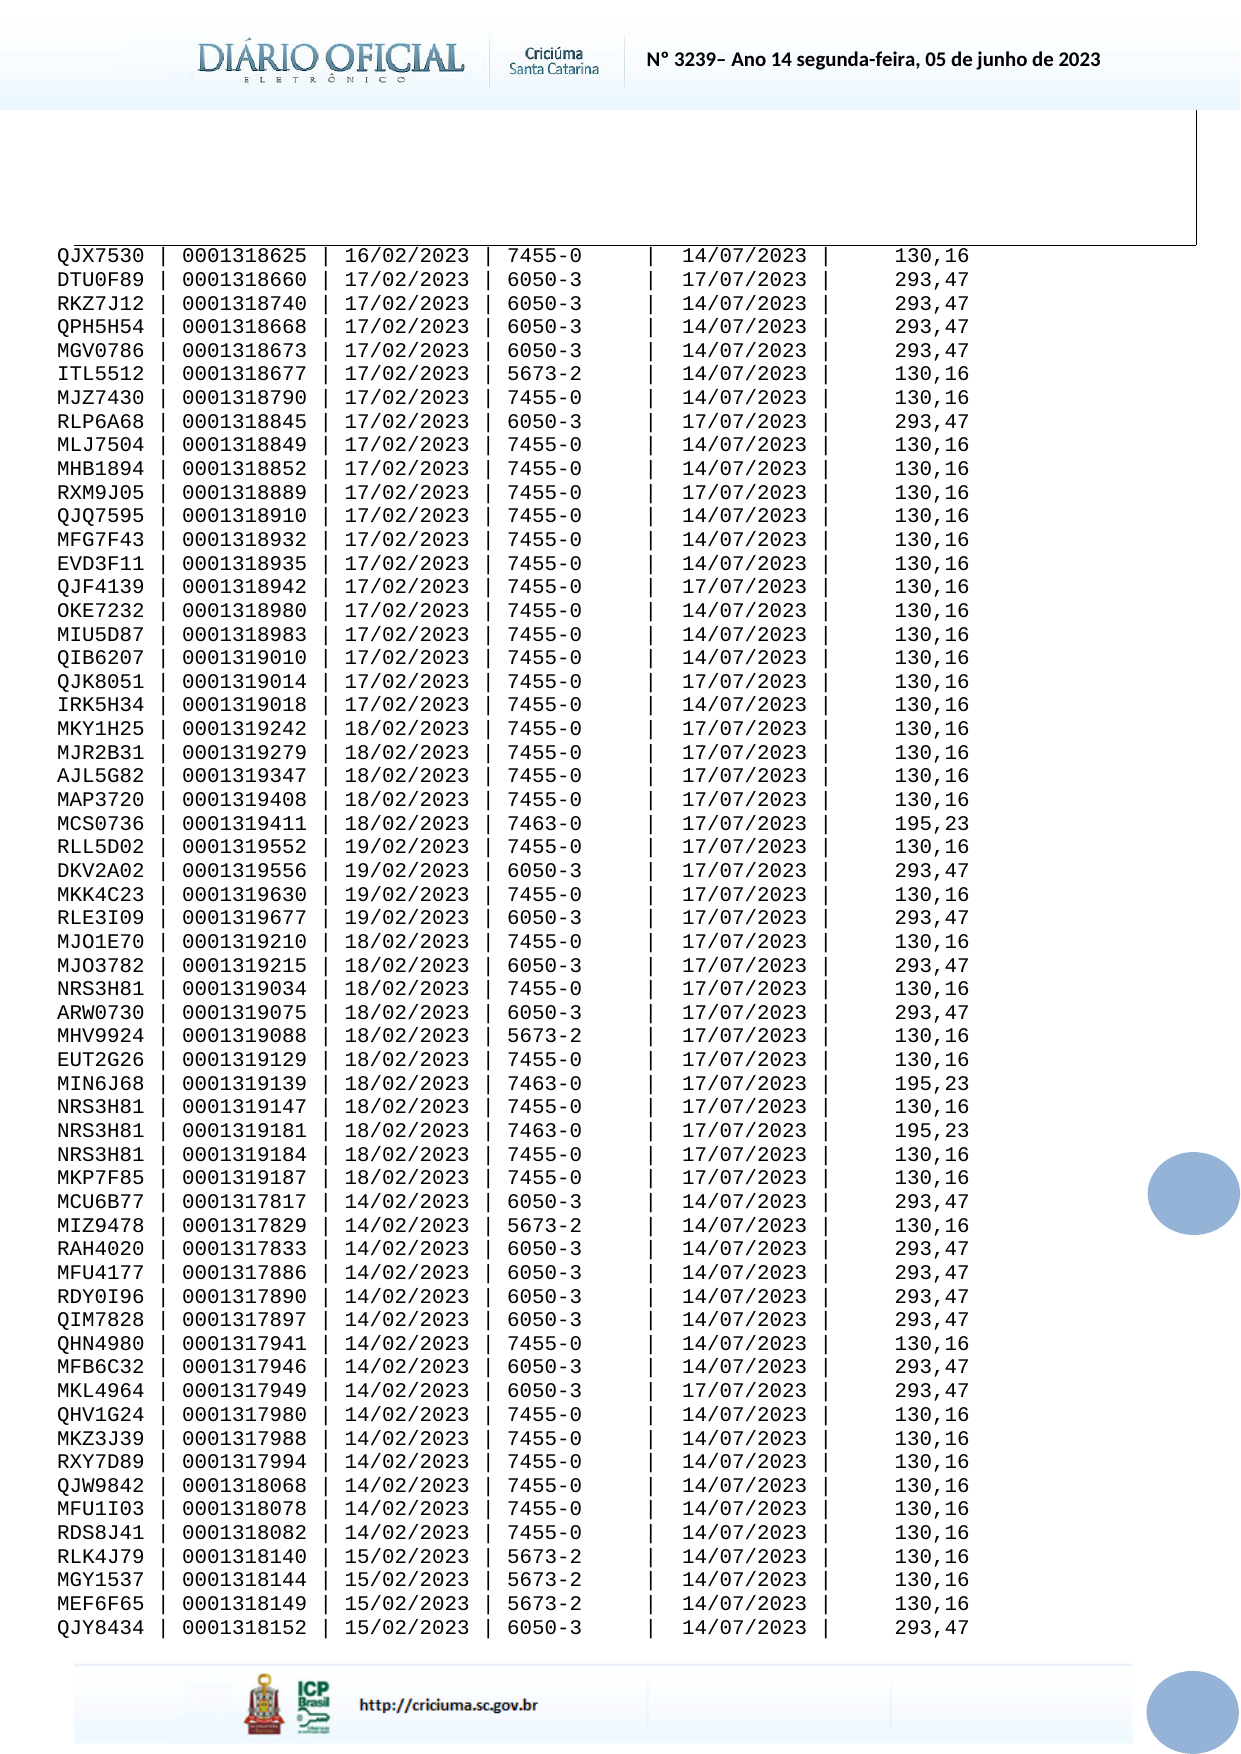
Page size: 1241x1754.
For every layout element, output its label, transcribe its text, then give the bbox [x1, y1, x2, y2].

text MIN6J68 | 0001319139 | 18/02/2023 | 7463-0 | 17/07/2023 | 195,23 [44, 1073, 1196, 1096]
text NRS3H81 | 0001319184 | 18/02/2023 | 7455-0 | 17/07/2023 | 130,16 [44, 1144, 1196, 1167]
text RLK4J79 | 0001318140 | 15/02/2023 | 5673-2 | 14/07/2023 | 130,16 [44, 1546, 1196, 1569]
text MHV9924 | 0001319088 | 18/02/2023 | 5673-2 | 17/07/2023 | 130,16 [44, 1026, 1196, 1049]
text NRS3H81 | 0001319034 | 18/02/2023 | 7455-0 | 17/07/2023 | 130,16 [44, 978, 1196, 1002]
text MJZ7430 | 0001318790 | 17/02/2023 | 7455-0 | 14/07/2023 | 130,16 [44, 387, 1196, 411]
text AJL5G82 | 0001319347 | 18/02/2023 | 7455-0 | 17/07/2023 | 130,16 [44, 765, 1196, 789]
text MFU1I03 | 0001318078 | 14/02/2023 | 7455-0 | 14/07/2023 | 130,16 [44, 1498, 1196, 1522]
text MKY1H25 | 0001319242 | 18/02/2023 | 7455-0 | 17/07/2023 | 130,16 [44, 718, 1196, 742]
text RAH4020 | 0001317833 | 14/02/2023 | 6050-3 | 14/07/2023 | 293,47 [44, 1238, 1196, 1262]
text MGV0786 | 0001318673 | 17/02/2023 | 6050-3 | 14/07/2023 | 293,47 [44, 340, 1196, 363]
text NRS3H81 | 0001319147 | 18/02/2023 | 7455-0 | 17/07/2023 | 130,16 [44, 1096, 1196, 1120]
text RLP6A68 | 0001318845 | 17/02/2023 | 6050-3 | 17/07/2023 | 293,47 [44, 411, 1196, 434]
text QIM7828 | 0001317897 | 14/02/2023 | 6050-3 | 14/07/2023 | 293,47 [44, 1309, 1196, 1333]
text QJF4139 | 0001318942 | 17/02/2023 | 7455-0 | 17/07/2023 | 130,16 [44, 576, 1196, 600]
text QJY8434 | 0001318152 | 15/02/2023 | 6050-3 | 14/07/2023 | 293,47 [44, 1617, 1196, 1640]
text QJW9842 | 0001318068 | 14/02/2023 | 7455-0 | 14/07/2023 | 130,16 [44, 1475, 1196, 1498]
text QHV1G24 | 0001317980 | 14/02/2023 | 7455-0 | 14/07/2023 | 130,16 [44, 1404, 1196, 1427]
text MJR2B31 | 0001319279 | 18/02/2023 | 7455-0 | 17/07/2023 | 130,16 [44, 742, 1196, 765]
text MJO3782 | 0001319215 | 18/02/2023 | 6050-3 | 17/07/2023 | 293,47 [44, 954, 1196, 978]
text MFB6C32 | 0001317946 | 14/02/2023 | 6050-3 | 14/07/2023 | 293,47 [44, 1357, 1196, 1380]
text MEF6F65 | 0001318149 | 15/02/2023 | 5673-2 | 14/07/2023 | 130,16 [44, 1593, 1196, 1617]
text QPH5H54 | 0001318668 | 17/02/2023 | 6050-3 | 14/07/2023 | 293,47 [44, 316, 1196, 340]
text MKK4C23 | 0001319630 | 19/02/2023 | 7455-0 | 17/07/2023 | 130,16 [44, 884, 1196, 907]
text QHN4980 | 0001317941 | 14/02/2023 | 7455-0 | 14/07/2023 | 130,16 [44, 1333, 1196, 1357]
text EVD3F11 | 0001318935 | 17/02/2023 | 7455-0 | 14/07/2023 | 130,16 [44, 553, 1196, 576]
text ARW0730 | 0001319075 | 18/02/2023 | 6050-3 | 17/07/2023 | 293,47 [44, 1002, 1196, 1026]
text DTU0F89 | 0001318660 | 17/02/2023 | 6050-3 | 17/07/2023 | 293,47 [44, 269, 1196, 292]
text MGY1537 | 0001318144 | 15/02/2023 | 5673-2 | 14/07/2023 | 130,16 [44, 1569, 1196, 1593]
text QJK8051 | 0001319014 | 17/02/2023 | 7455-0 | 17/07/2023 | 130,16 [44, 671, 1196, 694]
text MCS0736 | 0001319411 | 18/02/2023 | 7463-0 | 17/07/2023 | 195,23 [44, 813, 1196, 836]
text MHB1894 | 0001318852 | 17/02/2023 | 7455-0 | 14/07/2023 | 130,16 [44, 458, 1196, 482]
text RKZ7J12 | 0001318740 | 17/02/2023 | 6050-3 | 14/07/2023 | 293,47 [44, 292, 1196, 316]
text DKV2A02 | 0001319556 | 19/02/2023 | 6050-3 | 17/07/2023 | 293,47 [44, 860, 1196, 884]
text QIB6207 | 0001319010 | 17/02/2023 | 7455-0 | 14/07/2023 | 130,16 [44, 647, 1196, 671]
text MLJ7504 | 0001318849 | 17/02/2023 | 7455-0 | 14/07/2023 | 130,16 [44, 434, 1196, 458]
text EUT2G26 | 0001319129 | 18/02/2023 | 7455-0 | 17/07/2023 | 130,16 [44, 1049, 1196, 1073]
text RLL5D02 | 0001319552 | 19/02/2023 | 7455-0 | 17/07/2023 | 130,16 [44, 836, 1196, 860]
text RDS8J41 | 0001318082 | 14/02/2023 | 7455-0 | 14/07/2023 | 130,16 [44, 1522, 1196, 1546]
text RXY7D89 | 0001317994 | 14/02/2023 | 7455-0 | 14/07/2023 | 130,16 [44, 1451, 1196, 1475]
text RXM9J05 | 0001318889 | 17/02/2023 | 7455-0 | 17/07/2023 | 130,16 [44, 482, 1196, 505]
text MCU6B77 | 0001317817 | 14/02/2023 | 6050-3 | 14/07/2023 | 293,47 [44, 1191, 1153, 1215]
text MAP3720 | 0001319408 | 18/02/2023 | 7455-0 | 17/07/2023 | 130,16 [44, 789, 1196, 813]
text MJO1E70 | 0001319210 | 18/02/2023 | 7455-0 | 17/07/2023 | 130,16 [44, 931, 1196, 954]
text QJQ7595 | 0001318910 | 17/02/2023 | 7455-0 | 14/07/2023 | 130,16 [44, 505, 1196, 529]
text ITL5512 | 0001318677 | 17/02/2023 | 5673-2 | 14/07/2023 | 130,16 [44, 363, 1196, 387]
text MFG7F43 | 0001318932 | 17/02/2023 | 7455-0 | 14/07/2023 | 130,16 [44, 529, 1196, 553]
text MFU4177 | 0001317886 | 14/02/2023 | 6050-3 | 14/07/2023 | 293,47 [44, 1262, 1196, 1286]
text MIZ9478 | 0001317829 | 14/02/2023 | 5673-2 | 14/07/2023 | 130,16 [44, 1215, 1196, 1238]
text NRS3H81 | 0001319181 | 18/02/2023 | 7463-0 | 17/07/2023 | 195,23 [44, 1120, 1196, 1144]
text MKP7F85 | 0001319187 | 18/02/2023 | 7455-0 | 17/07/2023 | 130,16 [44, 1167, 1157, 1191]
text IRK5H34 | 0001319018 | 17/02/2023 | 7455-0 | 14/07/2023 | 130,16 [44, 694, 1196, 718]
text QJX7530 | 0001318625 | 16/02/2023 | 7455-0 | 14/07/2023 | 130,16 [44, 245, 1196, 269]
text OKE7232 | 0001318980 | 17/02/2023 | 7455-0 | 14/07/2023 | 130,16 [44, 600, 1196, 623]
text RDY0I96 | 0001317890 | 14/02/2023 | 6050-3 | 14/07/2023 | 293,47 [44, 1286, 1196, 1309]
text MIU5D87 | 0001318983 | 17/02/2023 | 7455-0 | 14/07/2023 | 130,16 [44, 623, 1196, 647]
text RLE3I09 | 0001319677 | 19/02/2023 | 6050-3 | 17/07/2023 | 293,47 [44, 907, 1196, 931]
text MKZ3J39 | 0001317988 | 14/02/2023 | 7455-0 | 14/07/2023 | 130,16 [44, 1427, 1196, 1451]
text MKL4964 | 0001317949 | 14/02/2023 | 6050-3 | 17/07/2023 | 293,47 [44, 1380, 1196, 1404]
